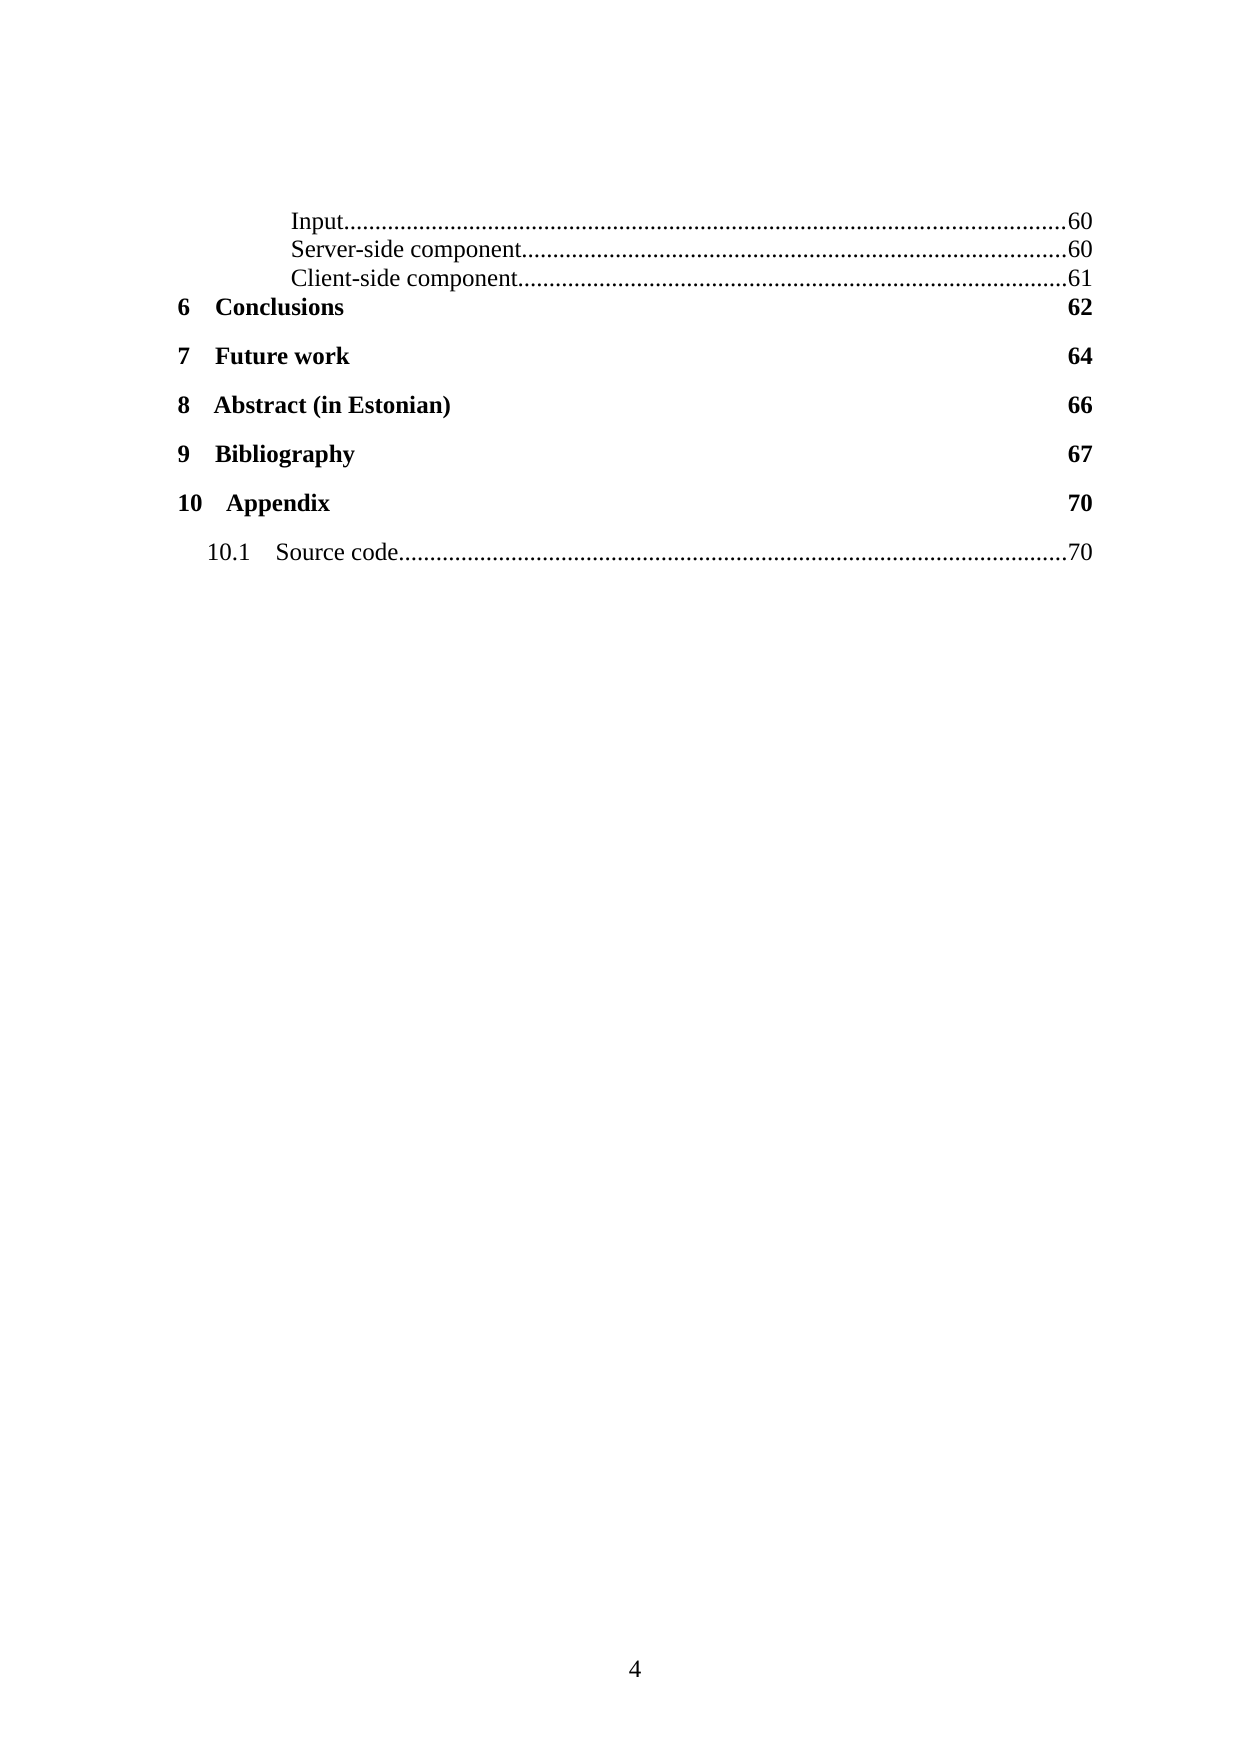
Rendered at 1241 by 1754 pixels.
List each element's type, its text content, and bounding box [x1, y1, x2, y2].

text 9 Bibliography 67 [177, 439, 1093, 468]
text 10.1 Source code 70 [207, 537, 1093, 566]
text Server-side component 60 [266, 234, 1093, 263]
text Input 60 [266, 206, 1093, 234]
text 6 Conclusions 62 [177, 292, 1093, 321]
text 7 Future work 64 [177, 341, 1093, 370]
text 8 Abstract (in Estonian) 66 [177, 390, 1093, 419]
text 10 Appendix 70 [177, 488, 1093, 517]
text Client-side component 61 [266, 263, 1093, 292]
